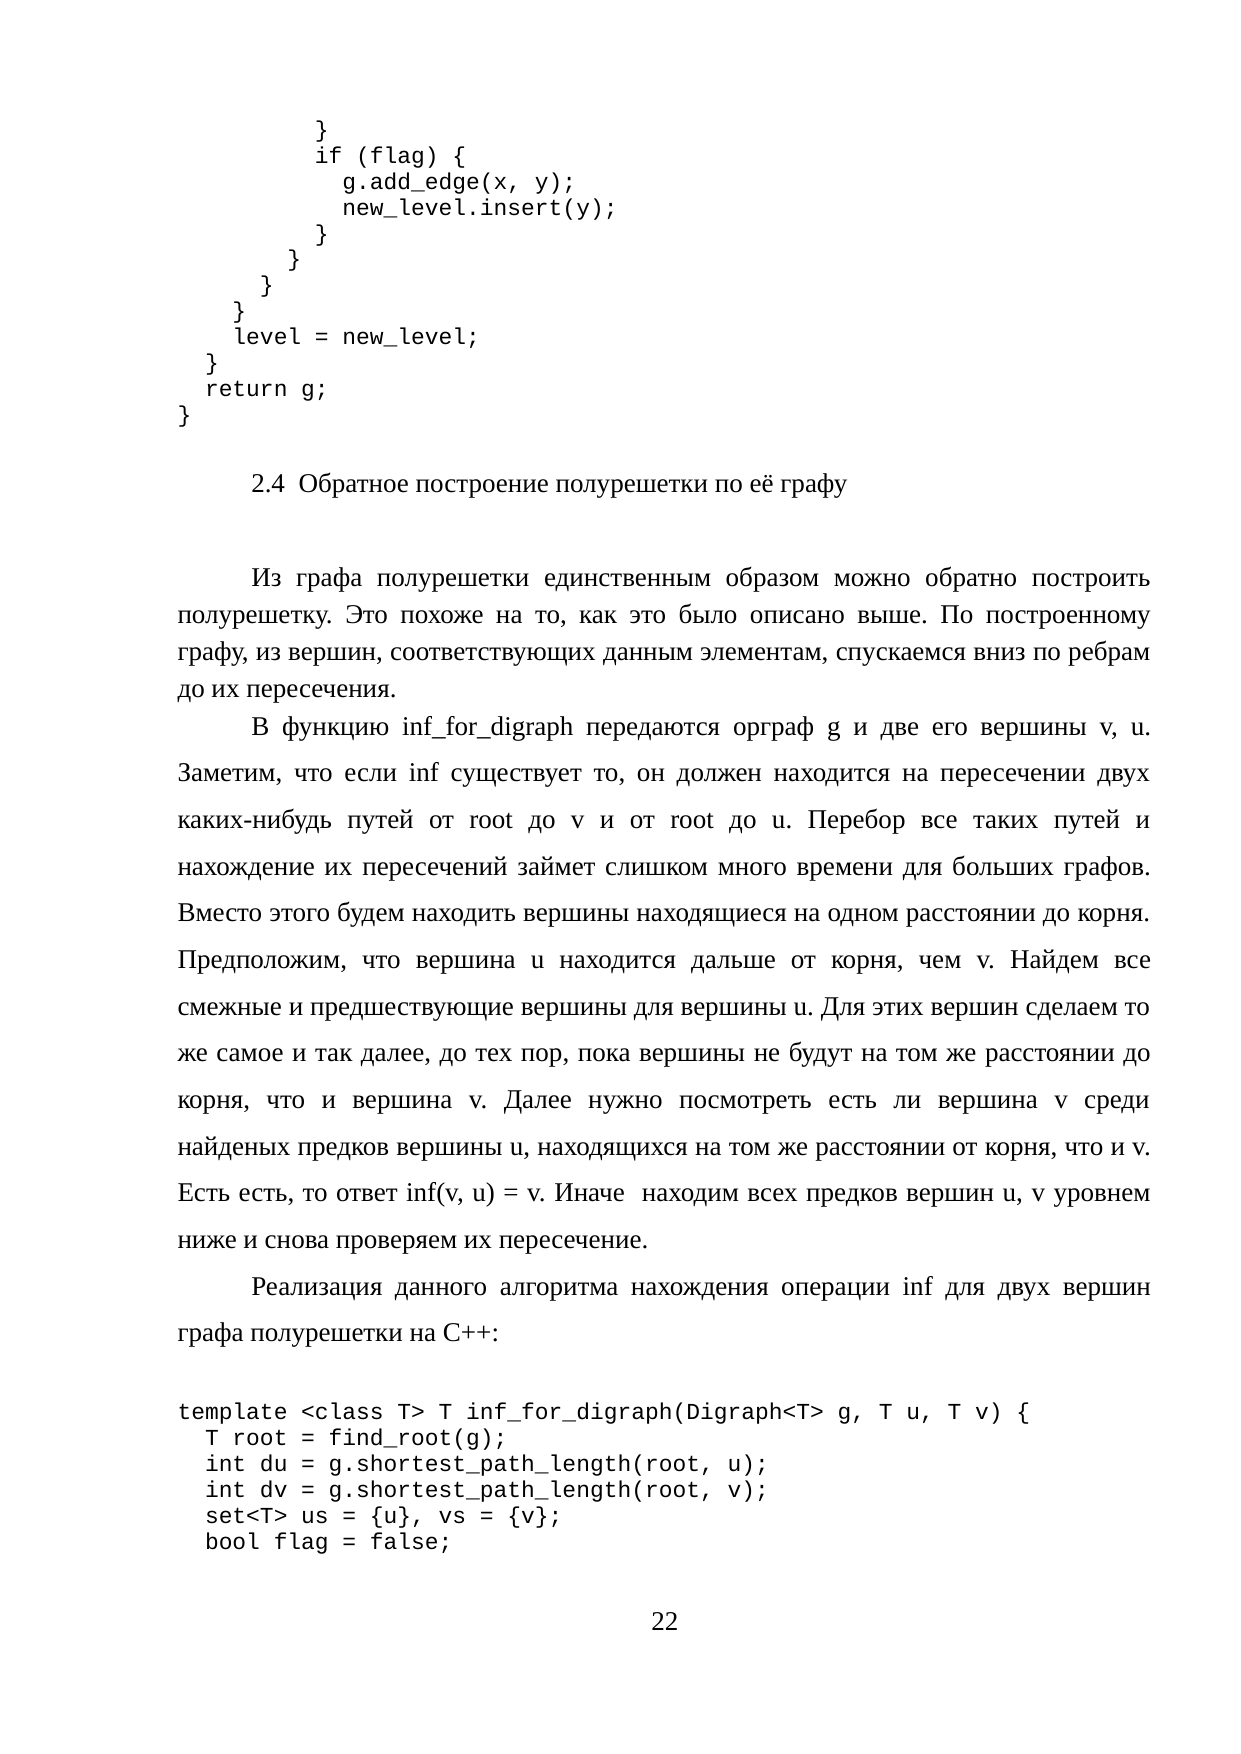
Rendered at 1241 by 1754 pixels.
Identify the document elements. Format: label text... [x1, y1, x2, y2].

text new_level.insert(y); [177, 196, 1152, 222]
text Реализация данного алгоритма нахождения операции inf для двух вершин графа полурешетки на C++: [177, 1270, 1152, 1348]
text Из графа полурешетки единственным образом можно обратно построить полурешетку. Это похоже на то, как это было описано выше. По построенному графу, из вершин, соответствующих данным элементам, спускаемся вниз по ребрам до их пересечения. [177, 561, 1152, 704]
text if (flag) { [177, 144, 1152, 170]
text g.add_edge(x, y); [177, 170, 1152, 196]
text level = new_level; [177, 326, 1152, 352]
text int du = g.shortest_path_length(root, u); [177, 1452, 1152, 1478]
text } [177, 222, 1152, 248]
text В функцию inf_for_digraph передаются орграф g и две его вершины v, u. Заметим, что если inf существует то, он должен находится на пересечении двух каких-нибудь путей от root до v и от root до u. Перебор все таких путей и нахождение их пересечений займет слишком много времени для больших графов. Вместо этого будем находить вершины находящиеся на одном расстоянии до корня. Предположим, что вершина u находится дальше от корня, чем v. Найдем все смежные и предшествующие вершины для вершины u. Для этих вершин сделаем то же самое и так далее, до тех пор, пока вершины не будут на том же расстоянии до корня, что и вершина v. Далее нужно посмотреть есть ли вершина v среди найденых предков вершины u, находящихся на том же расстоянии от корня, что и v. Есть есть, то ответ inf(v, u) = v. Иначе находим всех предков вершин u, v уровнем ниже и снова проверяем их пересечение. [177, 710, 1152, 1254]
text } [177, 248, 1152, 274]
text return g; [177, 377, 1152, 403]
text } [177, 403, 1152, 429]
text T root = find_root(g); [177, 1426, 1152, 1452]
text bool flag = false; [177, 1530, 1152, 1556]
text } [177, 352, 1152, 377]
text } [177, 118, 1152, 144]
subtitle Обратное построение полурешетки по её графу [177, 467, 1152, 498]
text int dv = g.shortest_path_length(root, v); [177, 1478, 1152, 1504]
text } [177, 300, 1152, 326]
text set<T> us = {u}, vs = {v}; [177, 1504, 1152, 1530]
text } [177, 274, 1152, 300]
text template <class T> T inf_for_digraph(Digraph<T> g, T u, T v) { [177, 1400, 1152, 1426]
